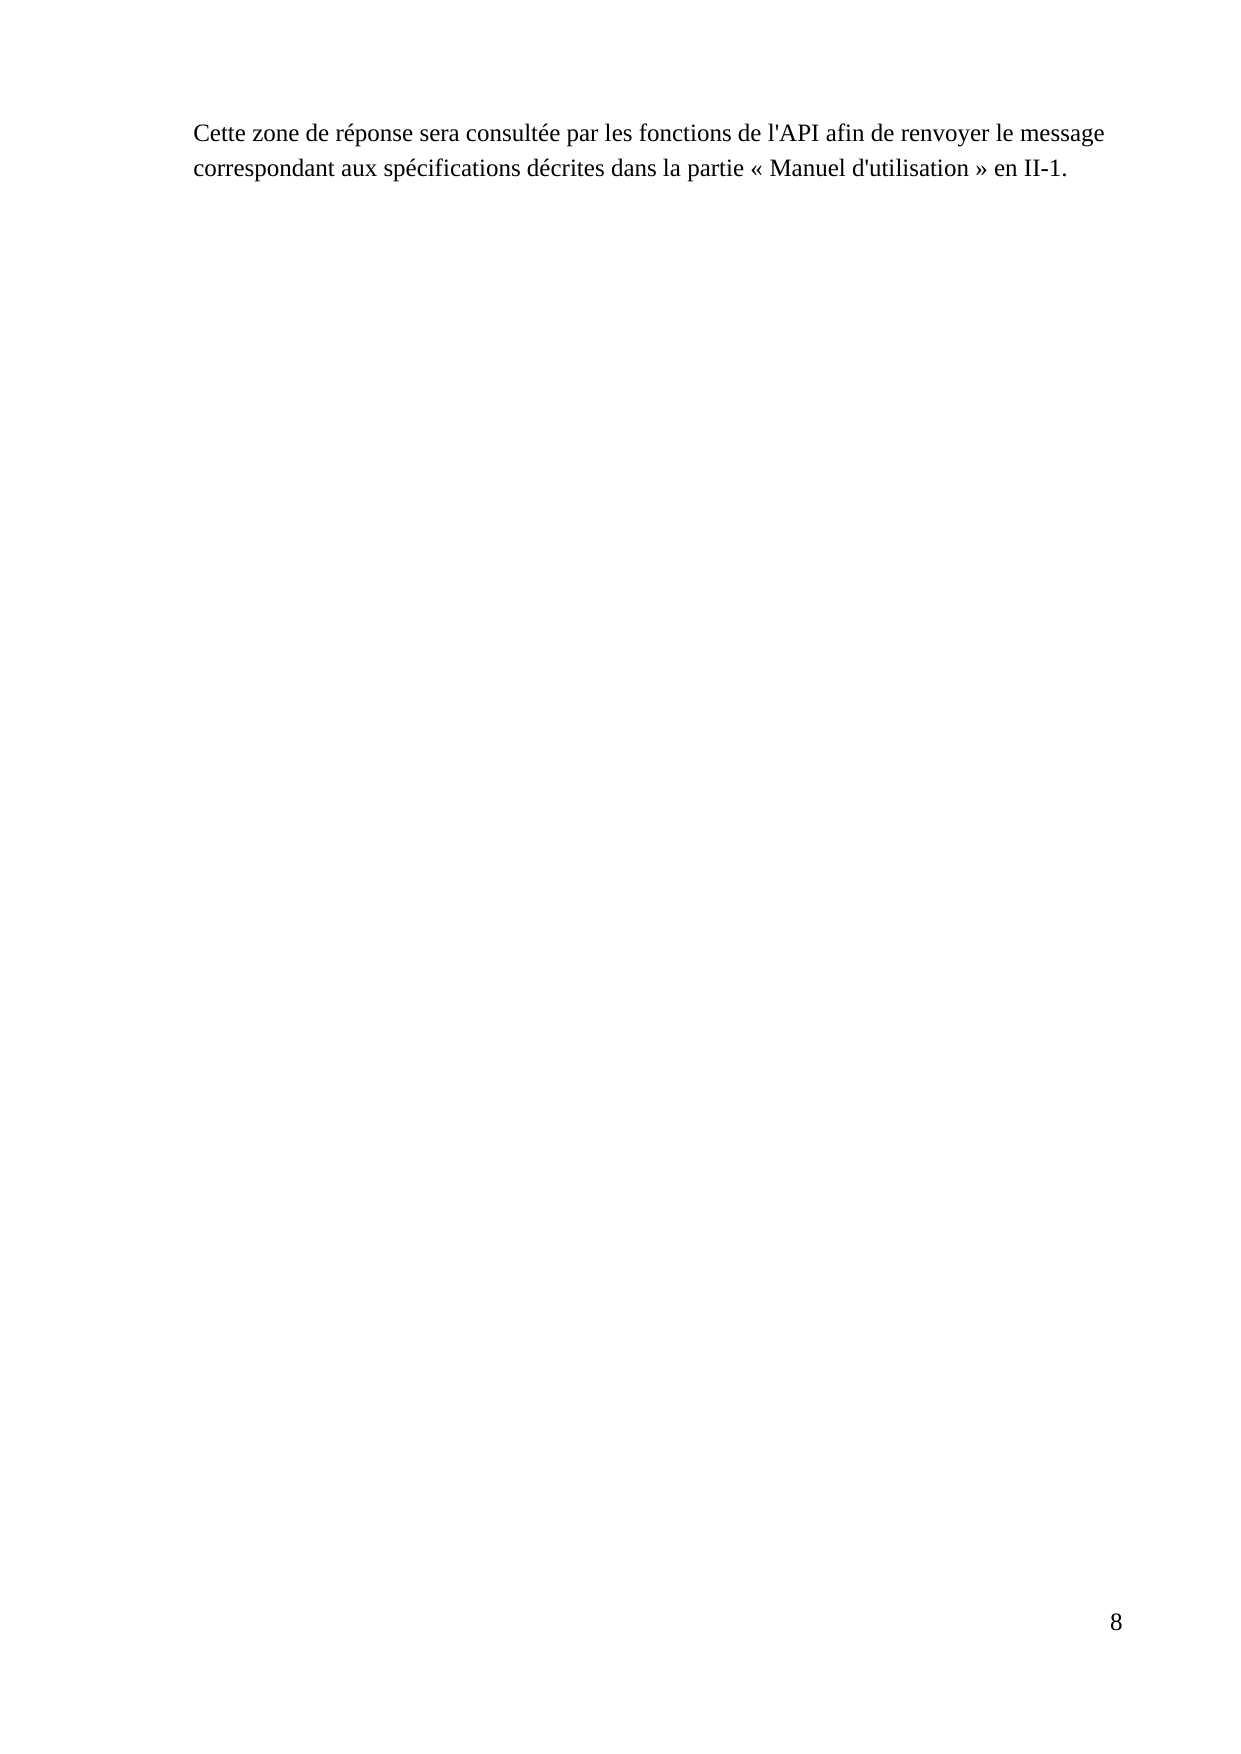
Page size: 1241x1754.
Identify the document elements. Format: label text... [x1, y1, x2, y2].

list Cette zone de réponse sera consultée par les fonctions de l'API afin de renvoyer le message correspondant aux spécifications décrites dans la partie « Manuel d'utilisation » en II-1. [156, 118, 1122, 181]
